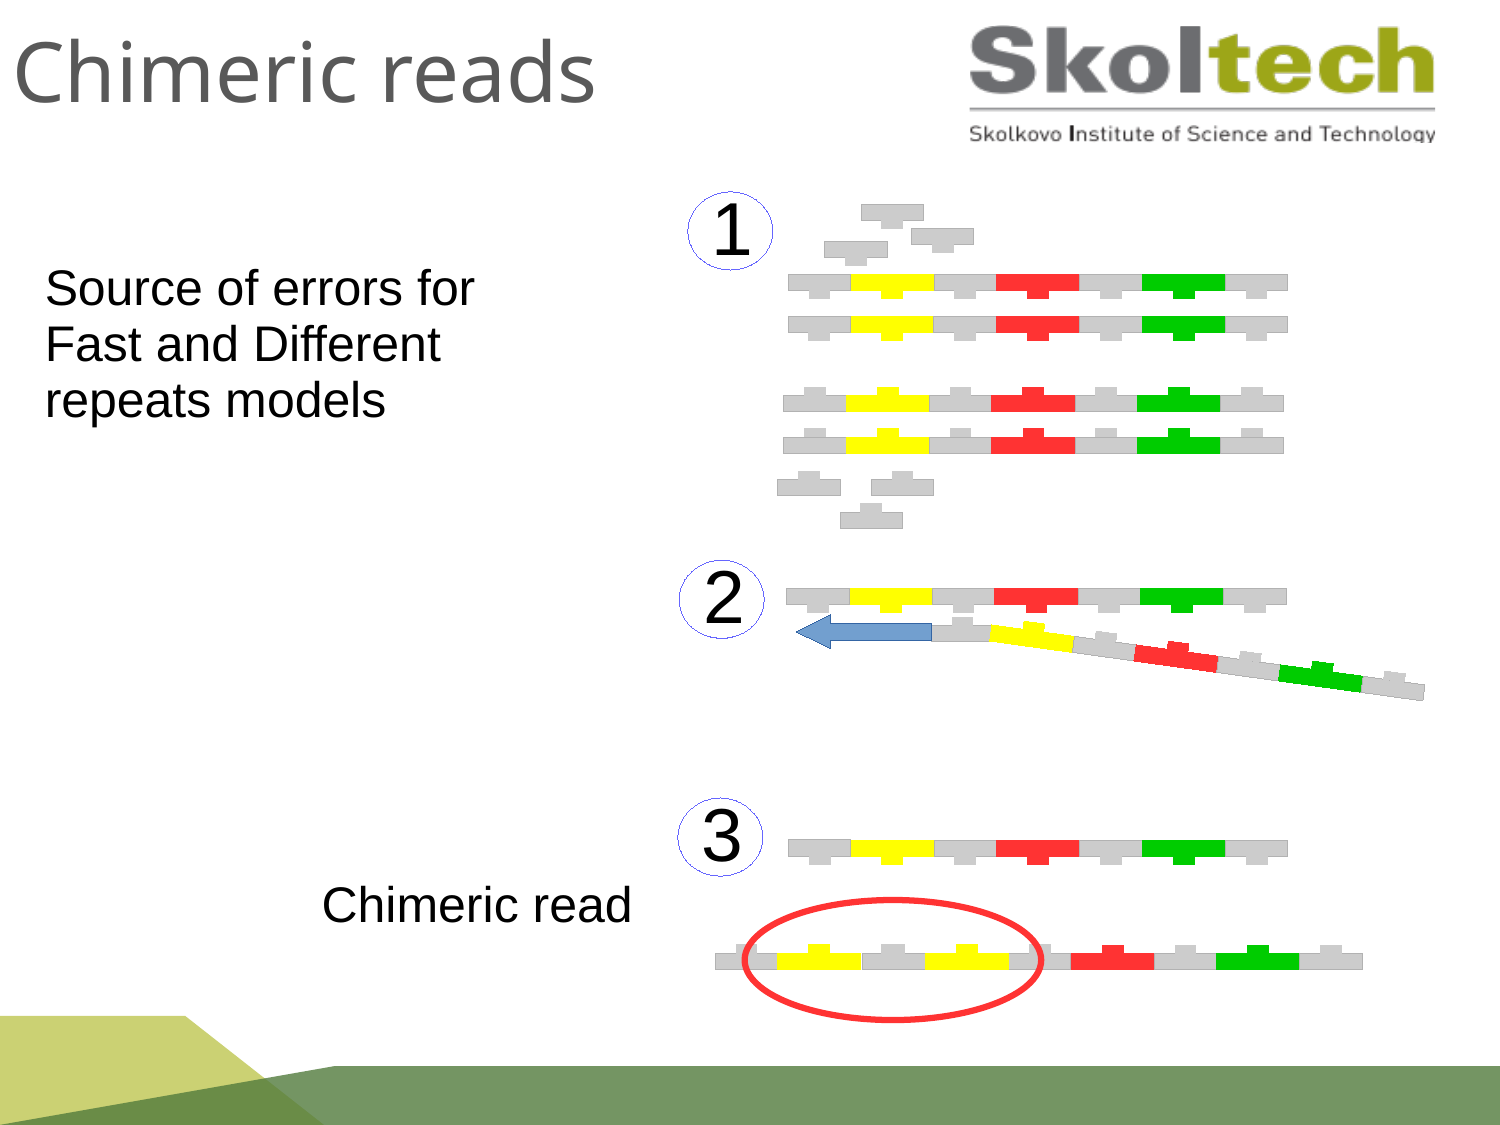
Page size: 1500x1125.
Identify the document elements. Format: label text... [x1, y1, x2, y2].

text_box [871, 471, 934, 496]
text_box [788, 274, 1288, 299]
text_box [748, 944, 861, 970]
text_box [788, 839, 1288, 865]
text_box Chimeric read [306, 870, 757, 941]
text_box 3 [686, 786, 759, 886]
text_box [796, 614, 1425, 701]
text_box [769, 214, 773, 248]
text_box [715, 944, 745, 970]
text_box [861, 204, 924, 229]
text_box [677, 814, 686, 861]
text_box [679, 575, 688, 624]
text_box [824, 241, 888, 266]
text_box 1 [696, 179, 769, 279]
text_box [1041, 944, 1363, 970]
text_box [759, 820, 763, 854]
text_box [911, 228, 974, 253]
text_box 2 [688, 548, 760, 648]
text_box Source of errors for Fast and Different repeats models [30, 252, 571, 436]
text_box [760, 582, 765, 616]
text_box [786, 588, 1287, 613]
text_box [862, 944, 1037, 970]
text_box [783, 428, 1284, 454]
text_box [777, 471, 841, 496]
title Chimeric reads [12, 3, 988, 139]
text_box [687, 207, 696, 254]
text_box [788, 316, 1288, 341]
text_box [840, 503, 903, 529]
text_box [783, 387, 1284, 412]
